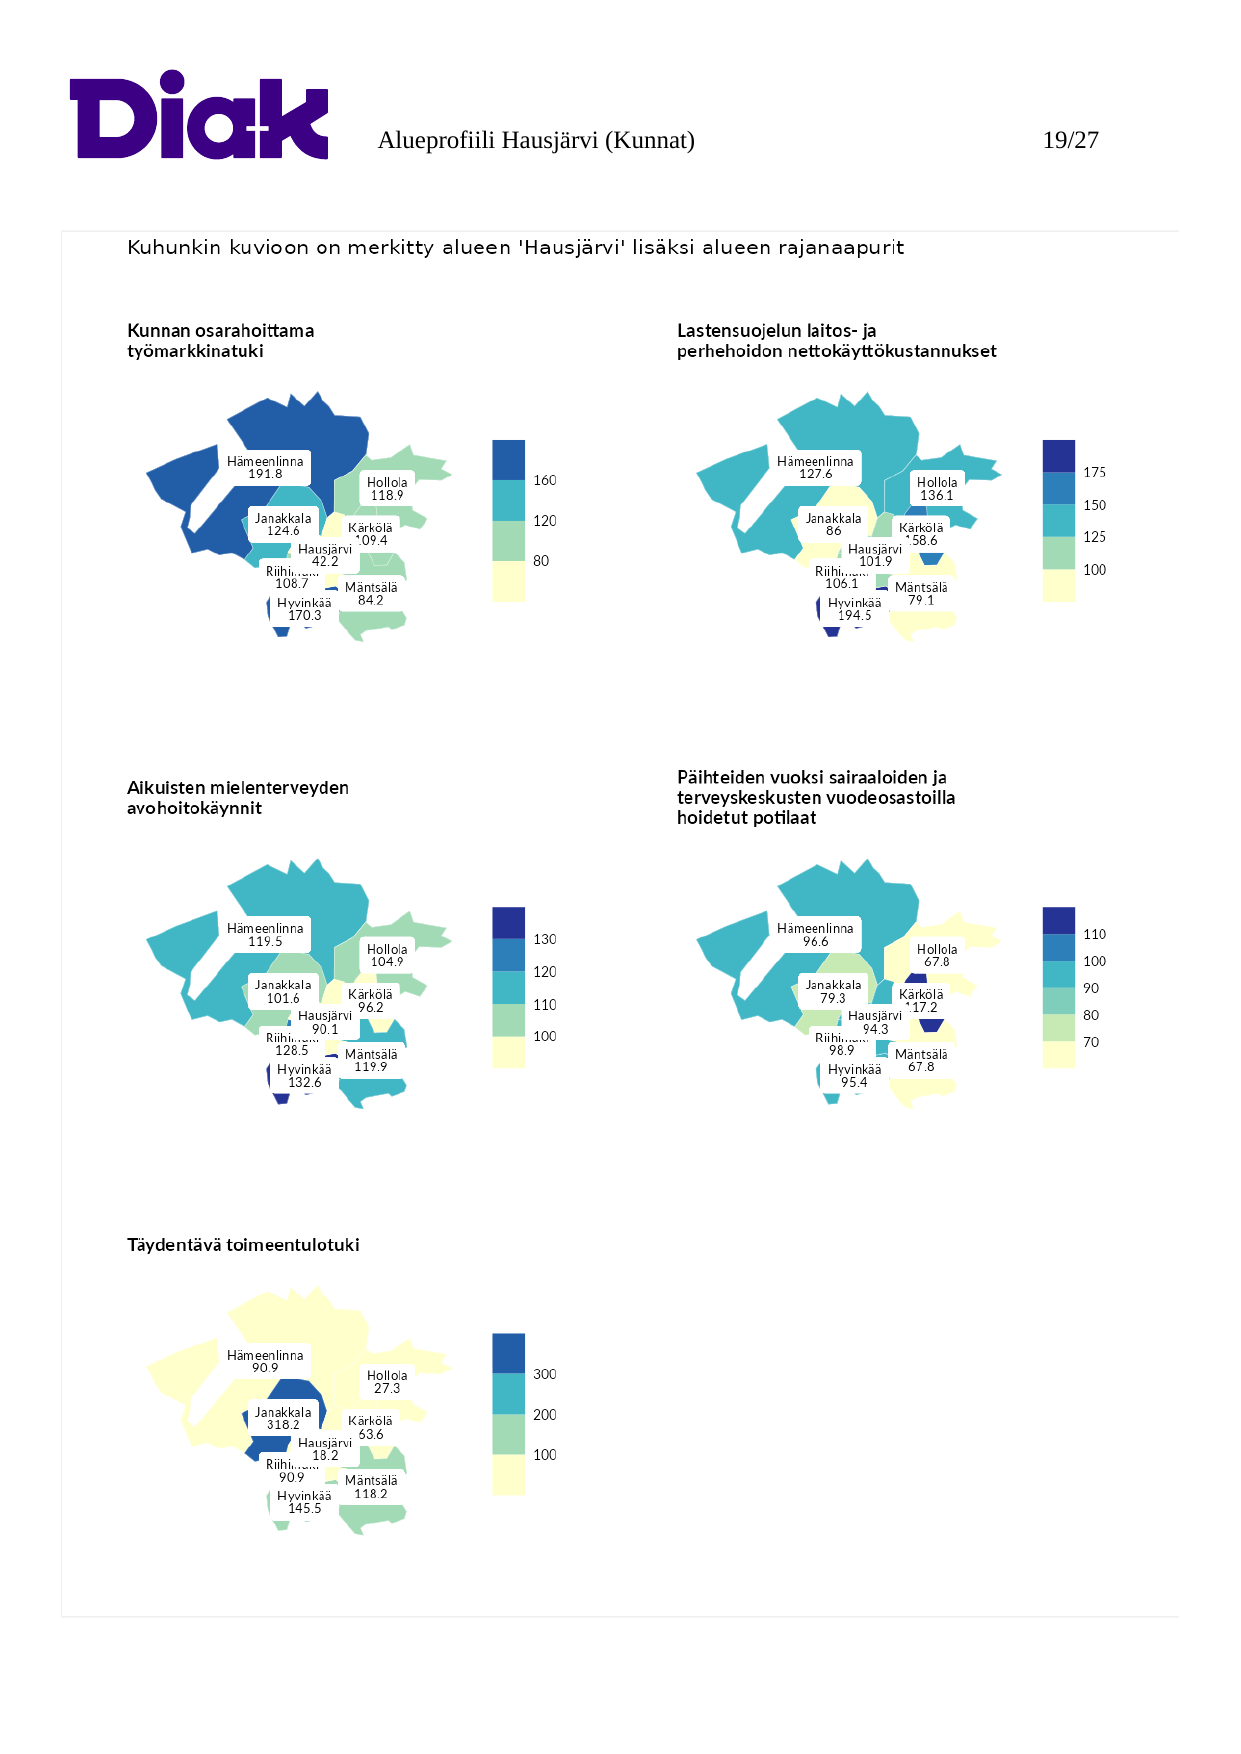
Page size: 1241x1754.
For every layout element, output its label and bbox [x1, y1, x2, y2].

picture [61, 196, 1179, 1651]
